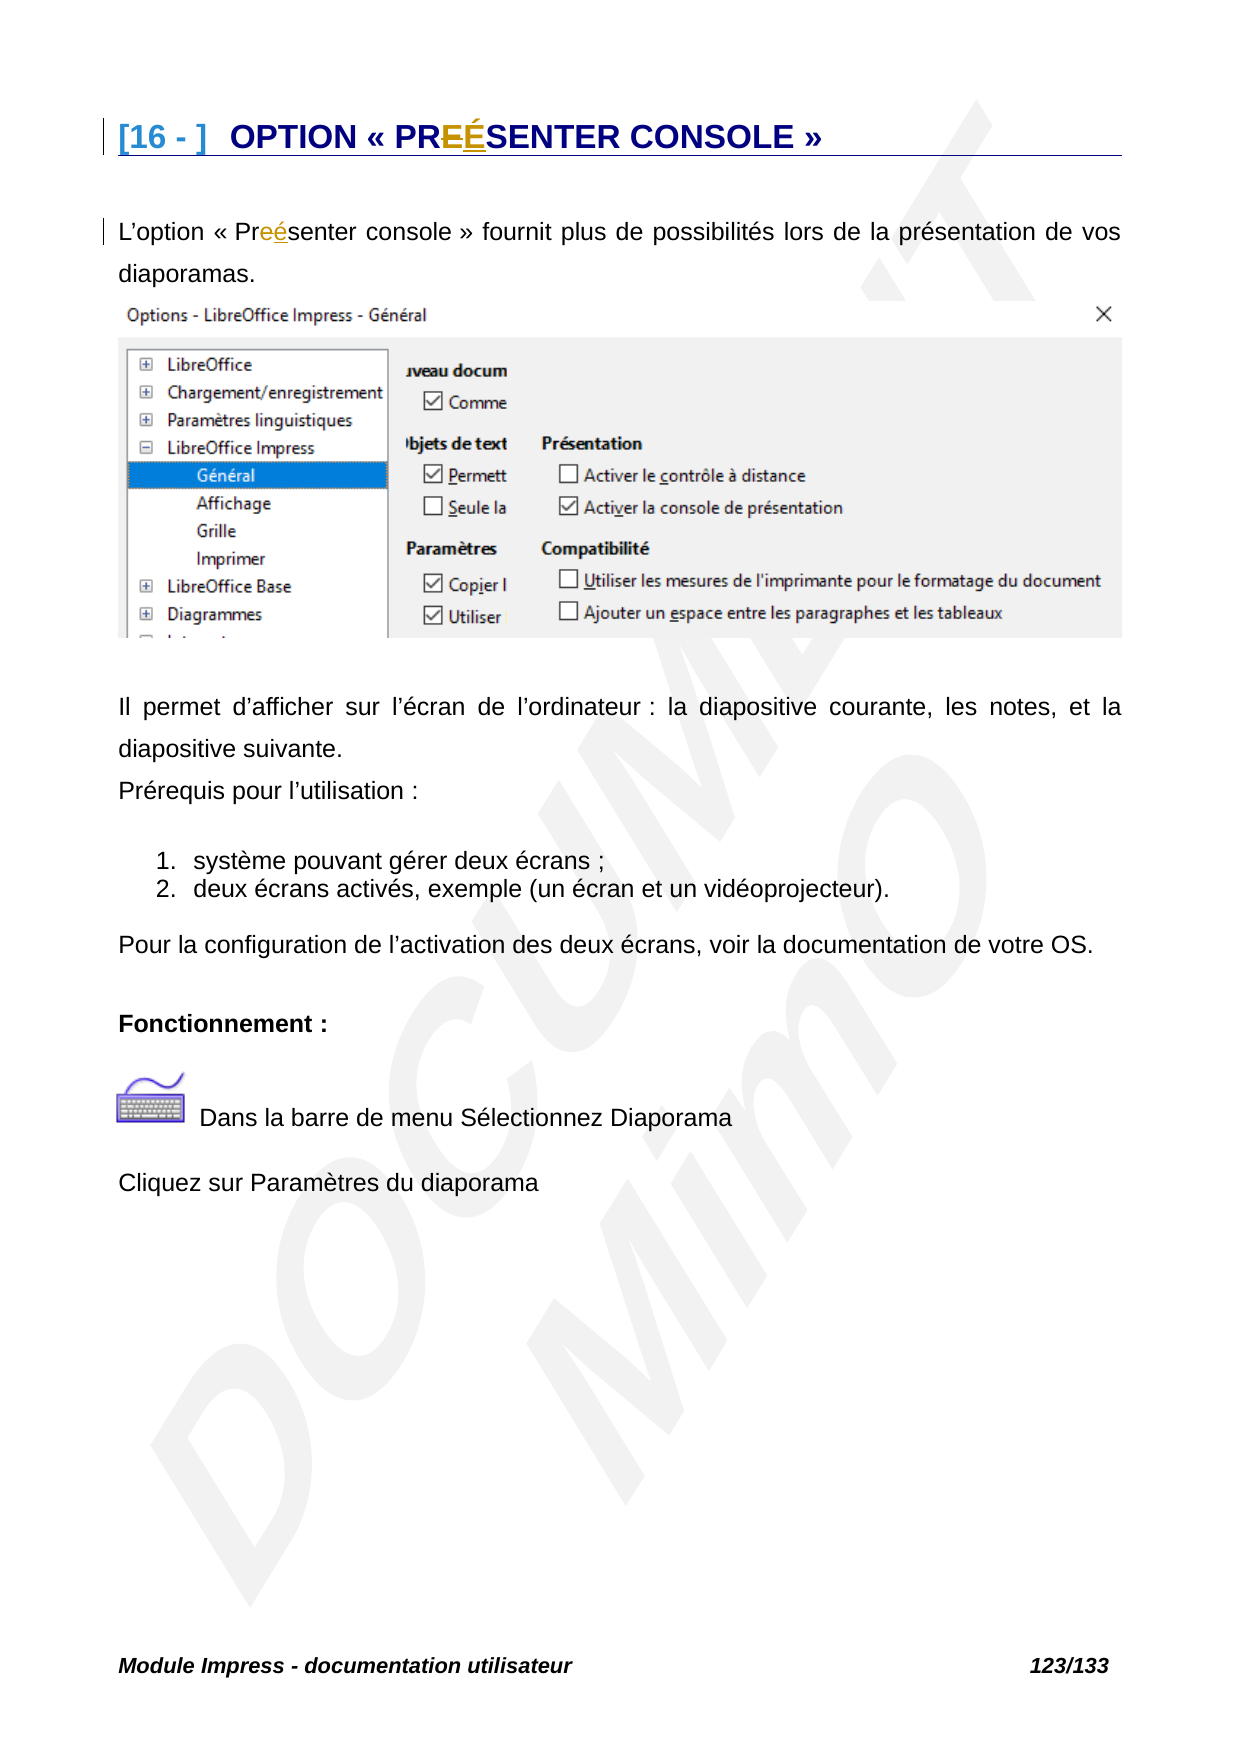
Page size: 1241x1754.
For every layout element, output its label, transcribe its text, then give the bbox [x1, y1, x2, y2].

picture [112, 1061, 188, 1137]
text Fonctionnement : [118, 1010, 1122, 1038]
text Pour la configuration de l’activation des deux écrans, voir la documentation de votre OS. [118, 930, 1122, 958]
list système pouvant gérer deux écrans ; [156, 847, 1122, 874]
subtitle OPTION « Présenter console » [118, 118, 1122, 155]
text Il permet d’afficher sur l’écran de l’ordinateur : la diapositive courante, les notes, et la diapositive suivante. [118, 693, 1122, 763]
text Prérequis pour l’utilisation : [118, 777, 1122, 805]
picture [118, 301, 1123, 638]
text Cliquez sur Paramètres du diaporama [118, 1169, 1122, 1197]
text L’option « Présenter console » fournit plus de possibilités lors de la présentation de vos diaporamas. [118, 217, 1122, 287]
text Dans la barre de menu Sélectionnez Diaporama [188, 1103, 1122, 1131]
list deux écrans activés, exemple (un écran et un vidéoprojecteur). [156, 874, 1122, 902]
